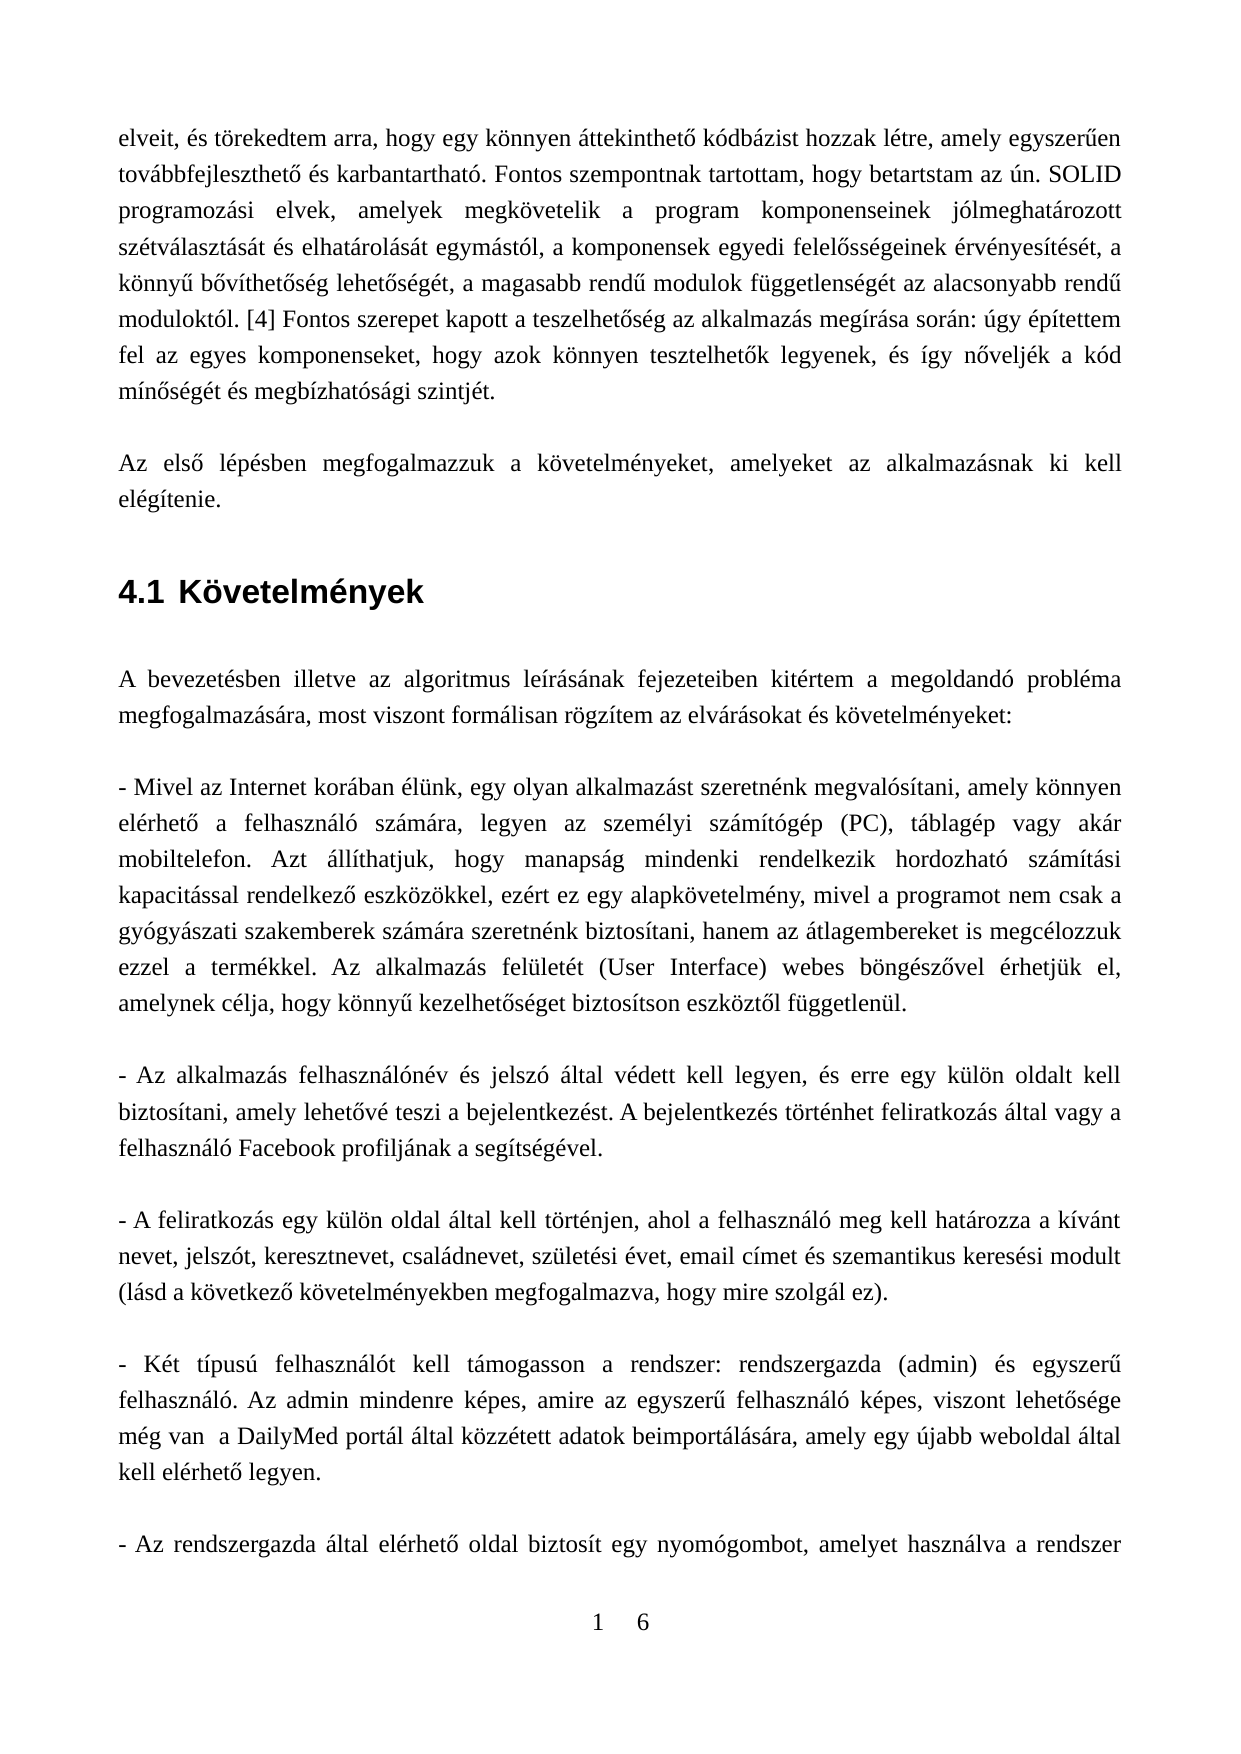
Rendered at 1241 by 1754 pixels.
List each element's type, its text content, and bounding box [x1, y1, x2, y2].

subtitle elveit, és törekedtem arra, hogy egy könnyen áttekinthető kódbázist hozzak létre, amely egyszerűen továbbfejleszthető és karbantartható. Fontos szempontnak tartottam, hogy betartstam az ún. SOLID programozási elvek, amelyek megkövetelik a program komponenseinek jólmeghatározott szétválasztását és elhatárolását egymástól, a komponensek egyedi felelősségeinek érvényesítését, a könnyű bővíthetőség lehetőségét, a magasabb rendű modulok függetlenségét az alacsonyabb rendű moduloktól. [4] Fontos szerepet kapott a teszelhetőség az alkalmazás megírása során: úgy építettem fel az egyes komponenseket, hogy azok könnyen tesztelhetők legyenek, és így nőveljék a kód mínőségét és megbízhatósági szintjét. [118, 118, 1122, 406]
subtitle Az első lépésben megfogalmazzuk a követelményeket, amelyeket az alkalmazásnak ki kell elégítenie. [118, 442, 1122, 514]
subtitle A bevezetésben illetve az algoritmus leírásának fejezeteiben kitértem a megoldandó probléma megfogalmazására, most viszont formálisan rögzítem az elvárásokat és követelményeket: [118, 659, 1122, 731]
subtitle - Az alkalmazás felhasználónév és jelszó által védett kell legyen, és erre egy külön oldalt kell biztosítani, amely lehetővé teszi a bejelentkezést. A bejelentkezés történhet feliratkozás által vagy a felhasználó Facebook profiljának a segítségével. [118, 1055, 1122, 1163]
subtitle - Az rendszergazda által elérhető oldal biztosít egy nyomógombot, amelyet használva a rendszer [118, 1524, 1122, 1560]
subtitle - Két típusú felhasználót kell támogasson a rendszer: rendszergazda (admin) és egyszerű felhasználó. Az admin mindenre képes, amire az egyszerű felhasználó képes, viszont lehetősége még van a DailyMed portál által közzétett adatok beimportálására, amely egy újabb weboldal által kell elérhető legyen. [118, 1343, 1122, 1488]
subtitle - A feliratkozás egy külön oldal által kell történjen, ahol a felhasználó meg kell határozza a kívánt nevet, jelszót, keresztnevet, családnevet, születési évet, email címet és szemantikus keresési modult (lásd a következő követelményekben megfogalmazva, hogy mire szolgál ez). [118, 1199, 1122, 1307]
subtitle Követelmények [118, 571, 1122, 610]
subtitle - Mivel az Internet korában élünk, egy olyan alkalmazást szeretnénk megvalósítani, amely könnyen elérhető a felhasználó számára, legyen az személyi számítógép (PC), táblagép vagy akár mobiltelefon. Azt állíthatjuk, hogy manapság mindenki rendelkezik hordozható számítási kapacitással rendelkező eszközökkel, ezért ez egy alapkövetelmény, mivel a programot nem csak a gyógyászati szakemberek számára szeretnénk biztosítani, hanem az átlagembereket is megcélozzuk ezzel a termékkel. Az alkalmazás felületét (User Interface) webes böngészővel érhetjük el, amelynek célja, hogy könnyű kezelhetőséget biztosítson eszköztől függetlenül. [118, 767, 1122, 1019]
